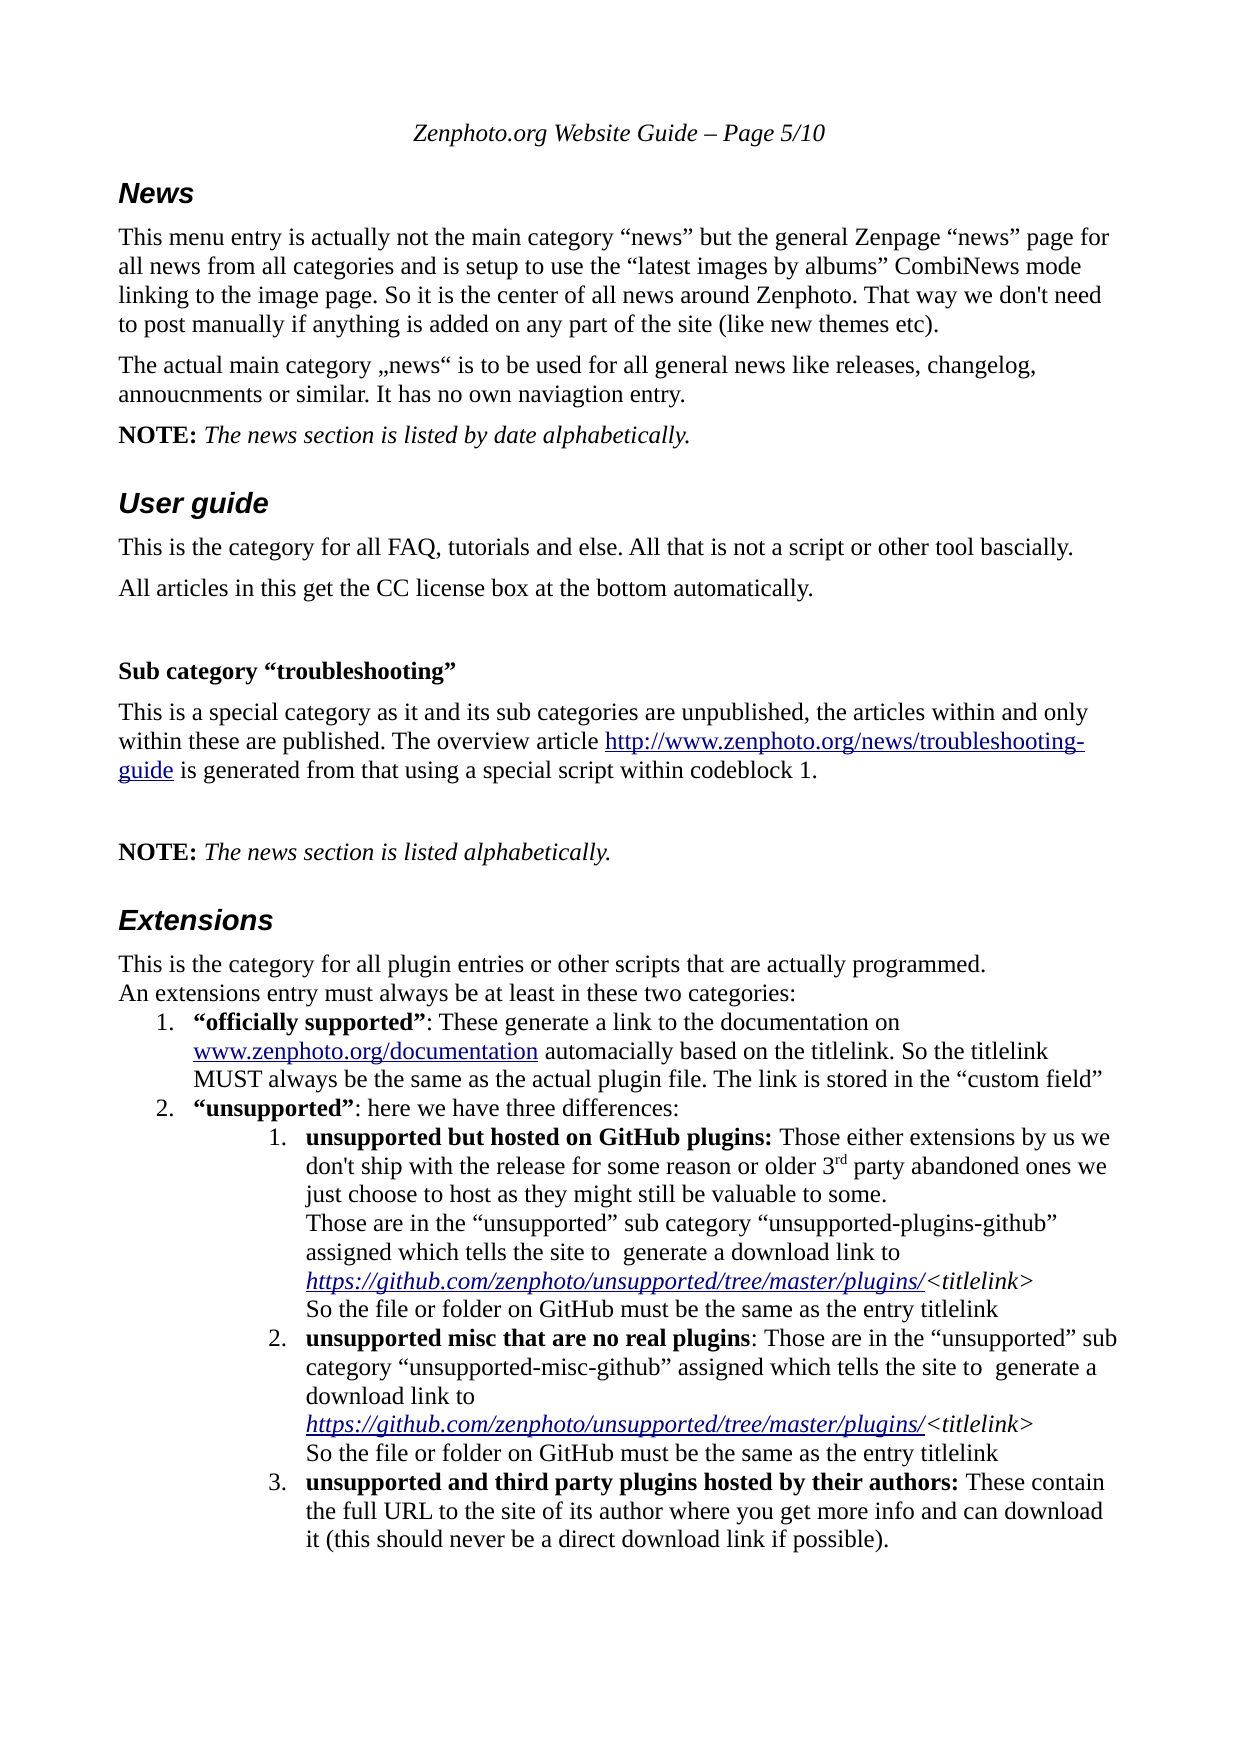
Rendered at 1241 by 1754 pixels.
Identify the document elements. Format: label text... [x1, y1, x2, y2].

text This menu entry is actually not the main category “news” but the general Zenpage “news” page for all news from all categories and is setup to use the “latest images by albums” CombiNews mode linking to the image page. So it is the center of all news around Zenphoto. That way we don't need to post manually if anything is added on any part of the site (like new themes etc). [118, 222, 1122, 337]
text This is a special category as it and its sub categories are unpublished, the articles within and only within these are published. The overview article http://www.zenphoto.org/news/troubleshooting-guide is generated from that using a special script within codeblock 1. [118, 697, 1122, 783]
text NOTE: The news section is listed by date alphabetically. [118, 420, 1122, 449]
text An extensions entry must always be at least in these two categories: [118, 978, 1122, 1007]
subtitle Extensions [118, 903, 1122, 937]
subtitle News [118, 176, 1122, 210]
list unsupported misc that are no real plugins: Those are in the “unsupported” sub category “unsupported-misc-github” assigned which tells the site to generate a download link to https://github.com/zenphoto/unsupported/tree/master/plugins/<titlelink> So the file or folder on GitHub must be the same as the entry titlelink [268, 1323, 1122, 1467]
list unsupported and third party plugins hosted by their authors: These contain the full URL to the site of its author where you get more info and can download it (this should never be a direct download link if possible). [268, 1467, 1122, 1553]
text This is the category for all FAQ, tutorials and else. All that is not a script or other tool bascially. [118, 532, 1122, 561]
text The actual main category „news“ is to be used for all general news like releases, changelog, annoucnments or similar. It has no own naviagtion entry. [118, 350, 1122, 407]
subtitle User guide [118, 486, 1122, 520]
list “officially supported”: These generate a link to the documentation on www.zenphoto.org/documentation automacially based on the titlelink. So the titlelink MUST always be the same as the actual plugin file. The link is stored in the “custom field” [156, 1007, 1122, 1093]
text All articles in this get the CC license box at the bottom automatically. [118, 573, 1122, 602]
list “unsupported”: here we have three differences: [156, 1093, 1122, 1122]
text NOTE: The news section is listed alphabetically. [118, 837, 1122, 866]
text Sub category “troubleshooting” [118, 656, 1122, 685]
text This is the category for all plugin entries or other scripts that are actually programmed. [118, 949, 1122, 978]
list unsupported but hosted on GitHub plugins: Those either extensions by us we don't ship with the release for some reason or older 3rd party abandoned ones we just choose to host as they might still be valuable to some. Those are in the “unsupported” sub category “unsupported-plugins-github” assigned which tells the site to generate a download link to https://github.com/zenphoto/unsupported/tree/master/plugins/<titlelink> So the file or folder on GitHub must be the same as the entry titlelink [268, 1122, 1122, 1323]
